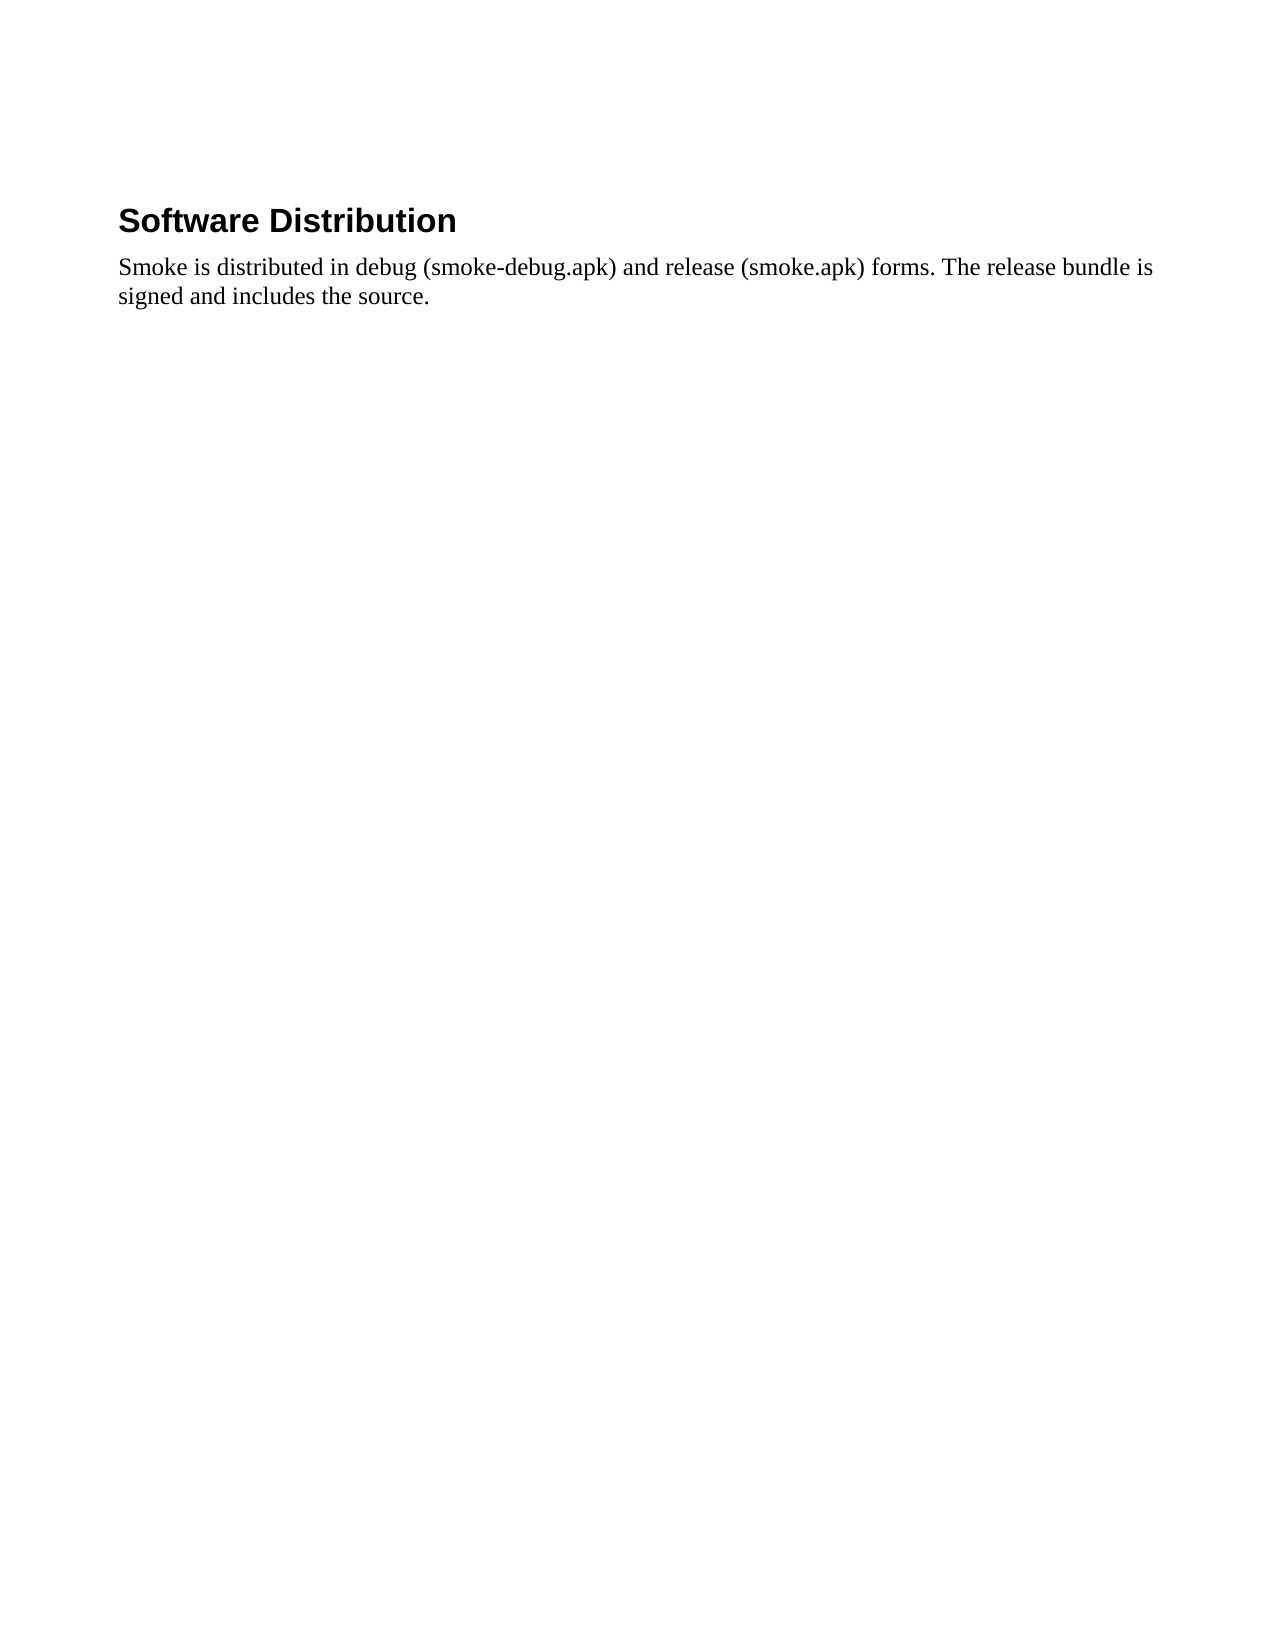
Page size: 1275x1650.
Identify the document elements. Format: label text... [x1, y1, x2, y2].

text Smoke is distributed in debug (smoke-debug.apk) and release (smoke.apk) forms. The release bundle is signed and includes the source. [118, 252, 1157, 310]
subtitle Software Distribution [118, 201, 1157, 240]
